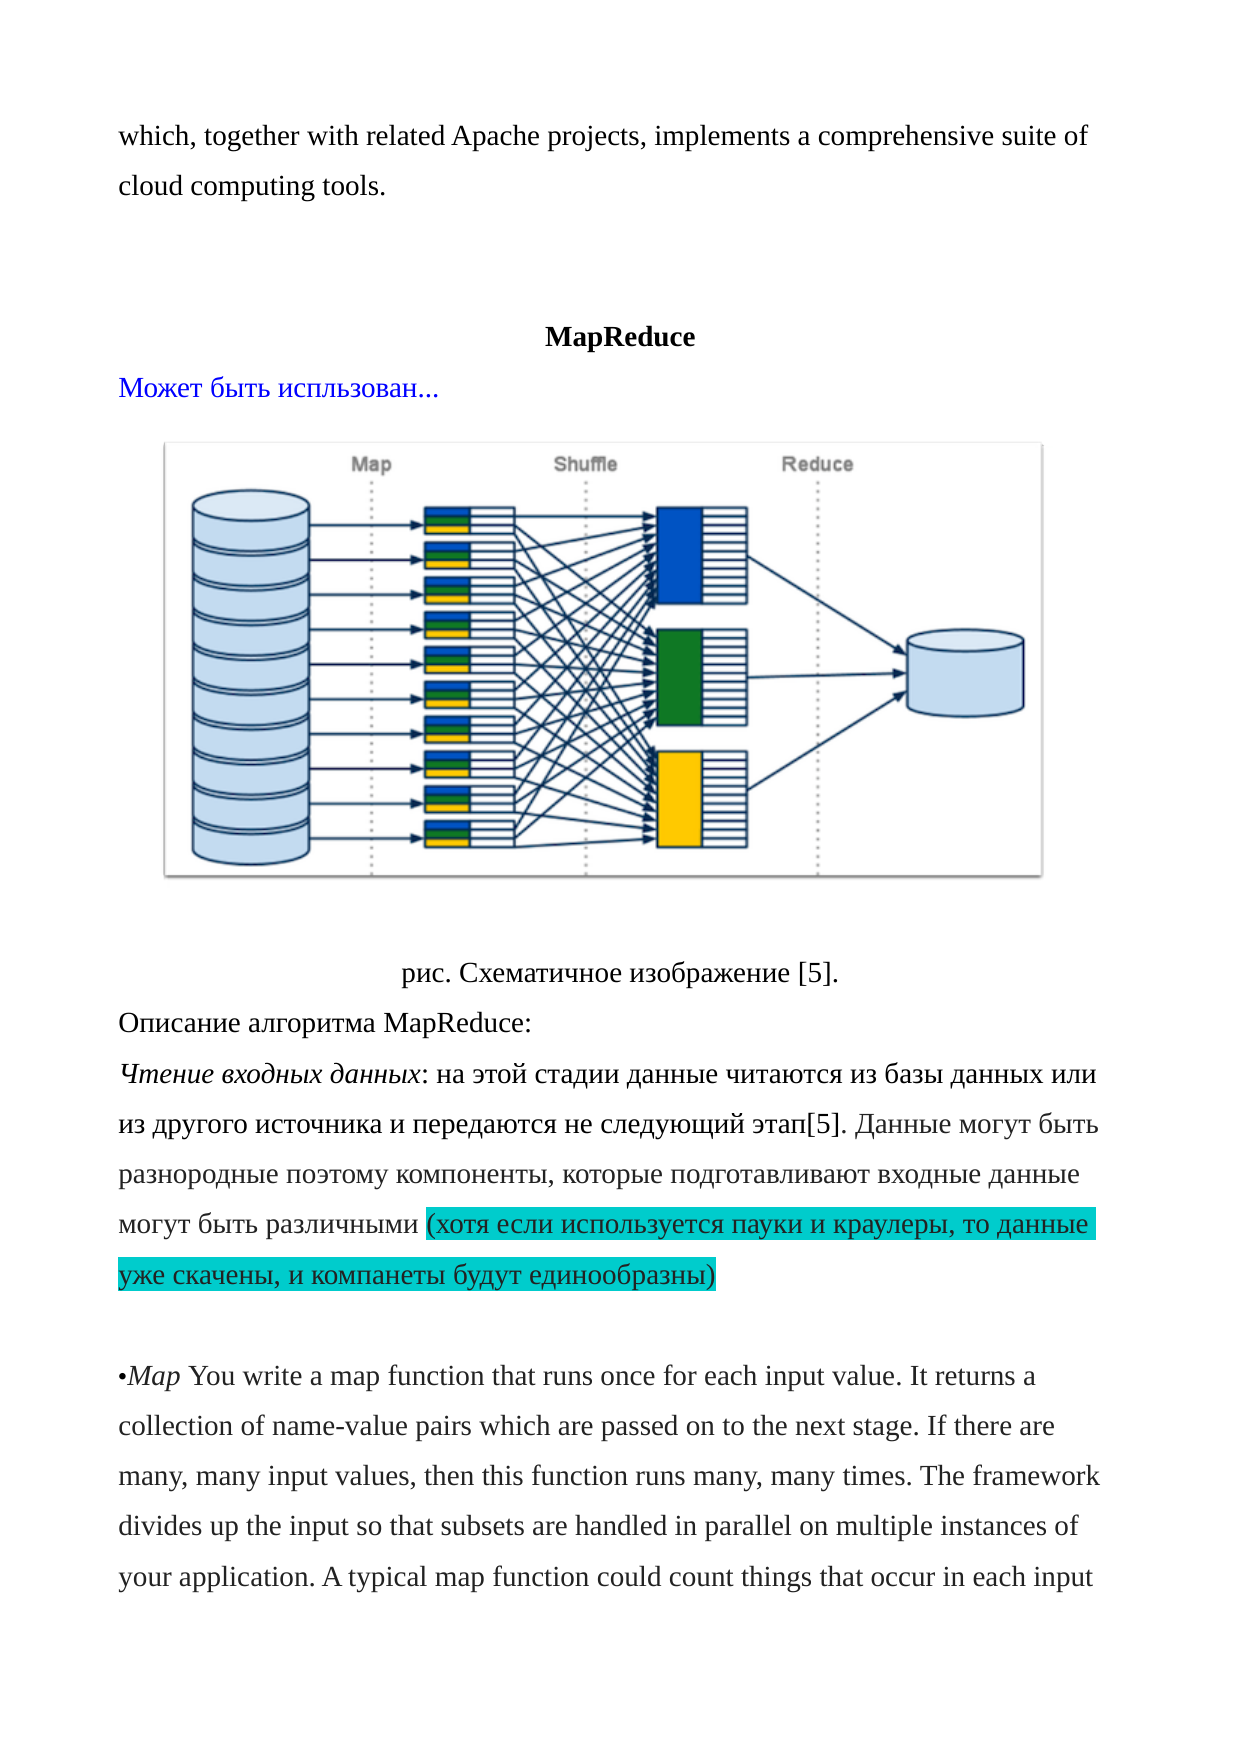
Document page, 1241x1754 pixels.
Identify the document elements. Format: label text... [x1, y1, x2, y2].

text which, together with related Apache projects, implements a comprehensive suite of cloud computing tools. [118, 118, 1122, 202]
text Чтение входных данных: на этой стадии данные читаются из базы данных или из другого источника и передаются не следующий этап[5]. Данные могут быть разнородные поэтому компоненты, которые подготавливают входные данные могут быть различными (хотя если используется пауки и краулеры, то данные уже скачены, и компанеты будут единообразны) [118, 1056, 1122, 1291]
text Описание алгоритма MapReduce: [118, 1005, 1122, 1039]
text Может быть испльзован... [118, 370, 1122, 403]
text рис. Схематичное изображение [5]. [118, 955, 1122, 989]
list Map You write a map function that runs once for each input value. It returns a collection of name-value pairs which are passed on to the next stage. If there are many, many input values, then this function runs many, many times. The framework divides up the input so that subsets are handled in parallel on multiple instances of your application. A typical map function could count things that occur in each input [118, 1358, 1122, 1592]
text MapReduce [118, 319, 1122, 353]
picture [153, 433, 1053, 888]
